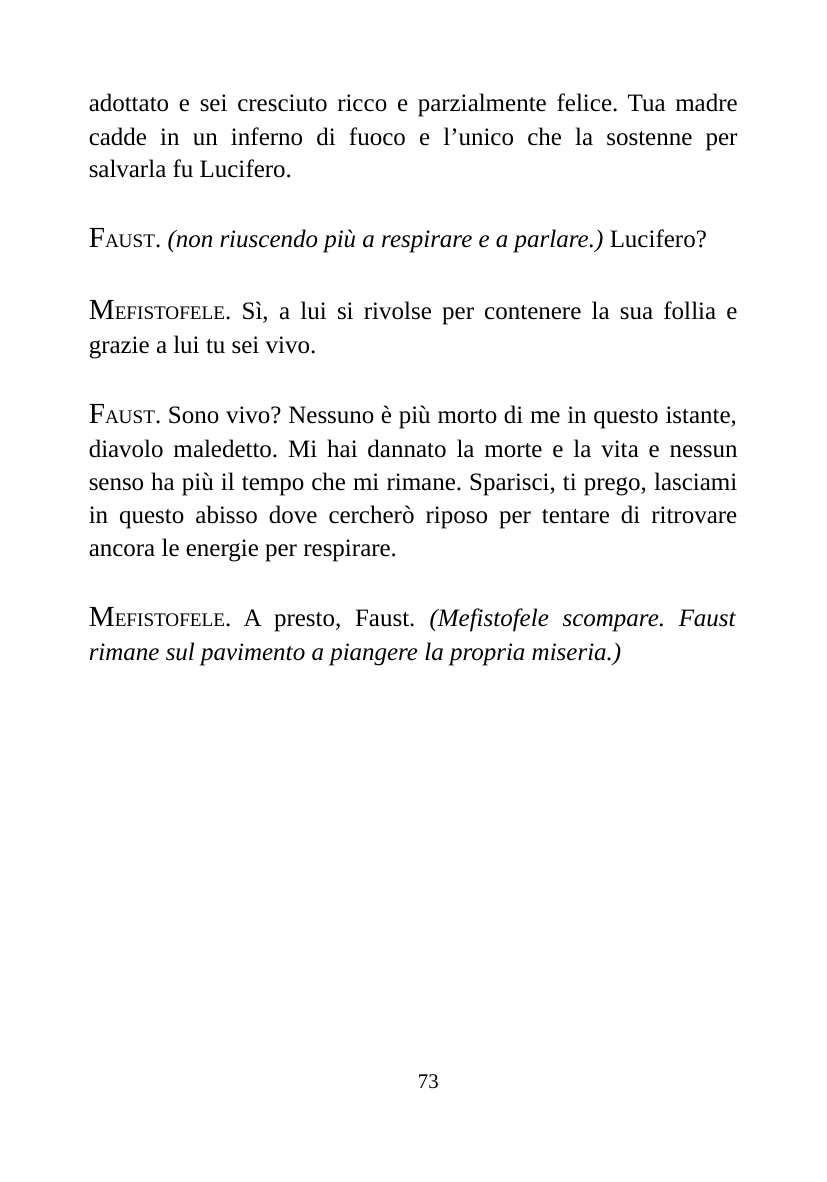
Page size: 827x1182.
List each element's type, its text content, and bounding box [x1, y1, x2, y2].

text Faust. (non riuscendo più a respirare e a parlare.) Lucifero? [88, 221, 738, 254]
text Mefistofele. Sì, a lui si rivolse per contenere la sua follia e grazie a lui tu sei vivo. [88, 292, 738, 359]
text adottato e sei cresciuto ricco e parzialmente felice. Tua madre cadde in un inferno di fuoco e l’unico che la sostenne per salvarla fu Lucifero. [88, 88, 738, 183]
text Faust. Sono vivo? Nessuno è più morto di me in questo istante, diavolo maledetto. Mi hai dannato la morte e la vita e nessun senso ha più il tempo che mi rimane. Sparisci, ti prego, lasciami in questo abisso dove cercherò riposo per tentare di ritrovare ancora le energie per respirare. [88, 396, 738, 562]
text Mefistofele. A presto, Faust. (Mefistofele scompare. Faust rimane sul pavimento a piangere la propria miseria.) [88, 599, 738, 666]
